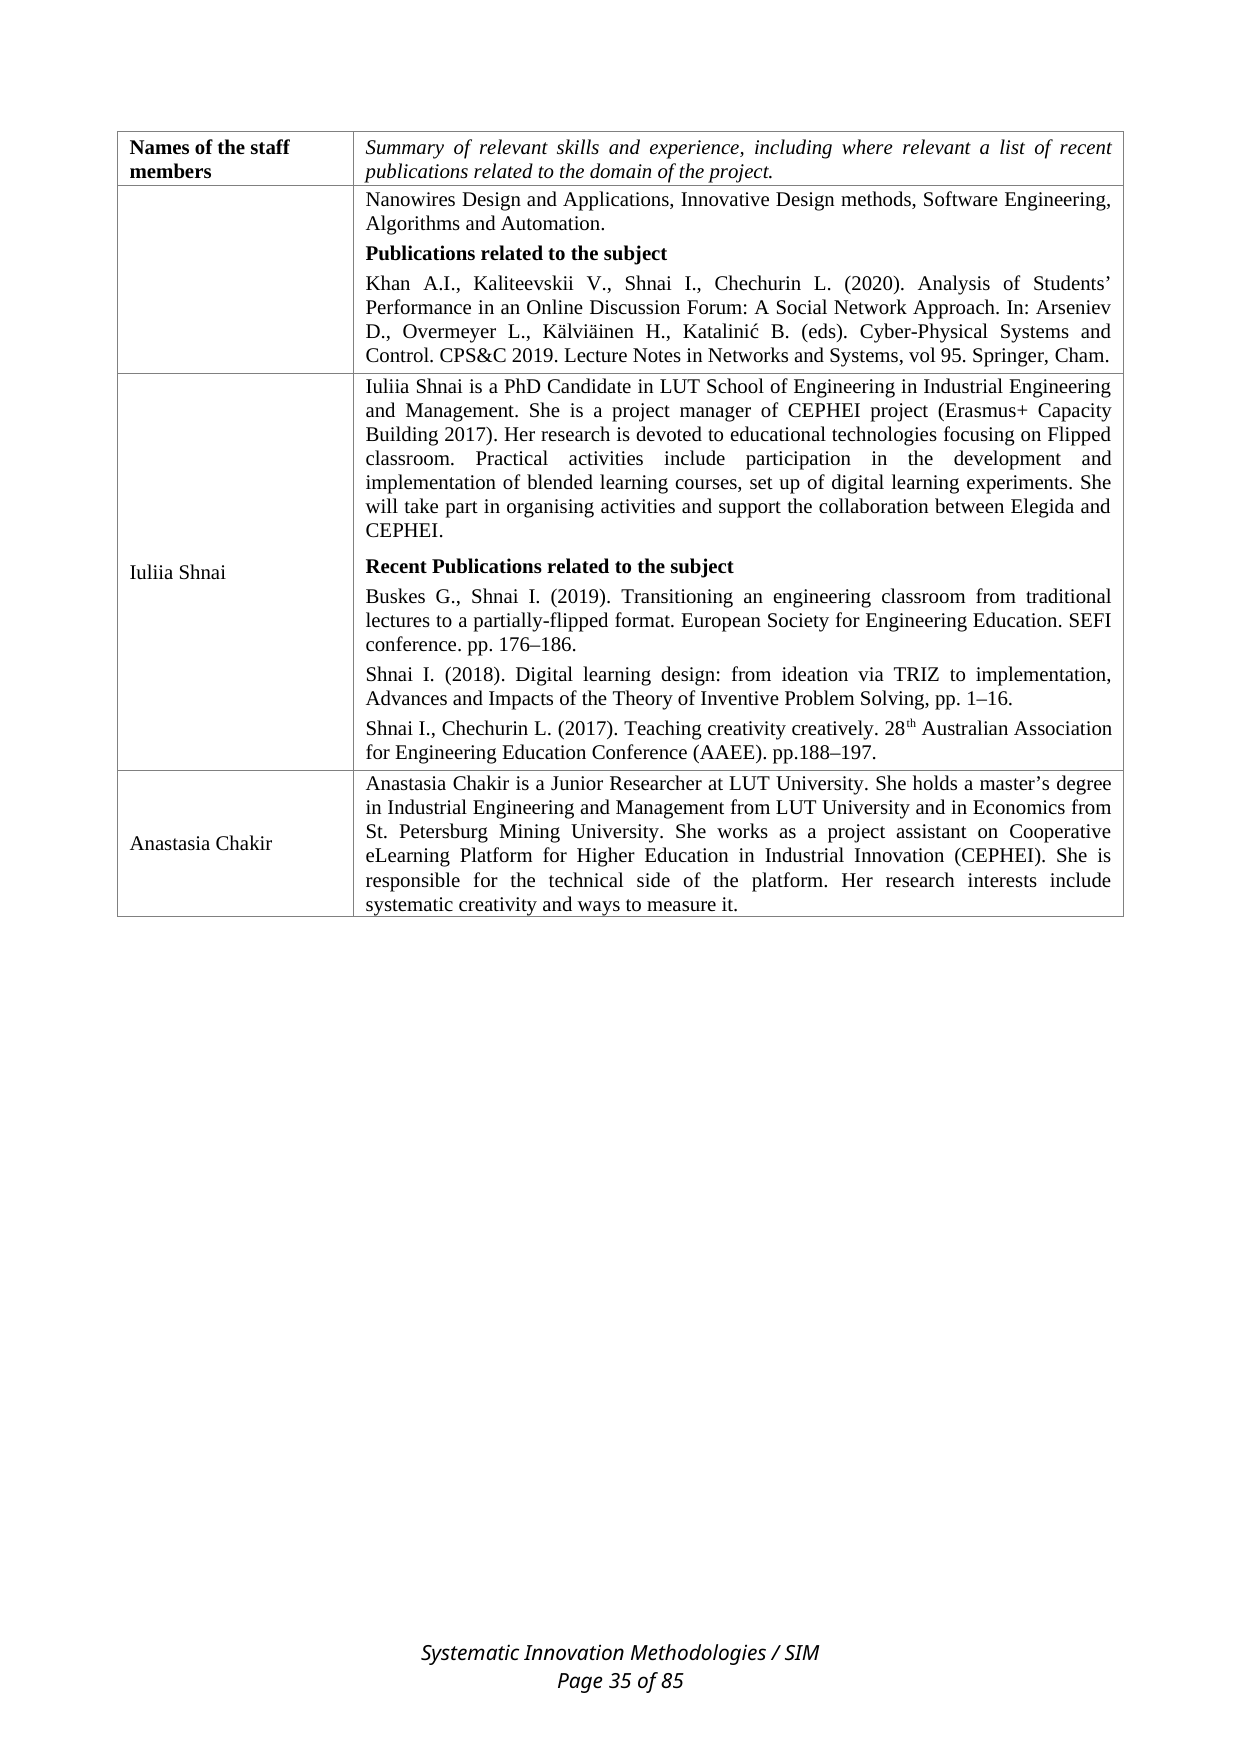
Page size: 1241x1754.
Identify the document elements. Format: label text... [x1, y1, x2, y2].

table_cell Anastasia Chakir [118, 771, 353, 916]
table_cell Iuliia Shnai [118, 374, 353, 770]
table_cell Iuliia Shnai is a PhD Candidate in LUT School of Engineering in Industrial Engineering and Management. She is a project manager of CEPHEI project (Erasmus+ Capacity Building 2017). Her research is devoted to educational technologies focusing on Flipped classroom. Practical activities include participation in the development and implementation of blended learning courses, set up of digital learning experiments. She will take part in organising activities and support the collaboration between Elegida and CEPHEI. Recent Publications related to the subject Buskes G., Shnai I. (2019). Transitioning an engineering classroom from traditional lectures to a partially-flipped format. European Society for Engineering Education. SEFI conference. pp. 176–186. Shnai I. (2018). Digital learning design: from ideation via TRIZ to implementation, Advances and Impacts of the Theory of Inventive Problem Solving, pp. 1–16. Shnai I., Chechurin L. (2017). Teaching creativity creatively. 28th Australian Association for Engineering Education Conference (AAEE). pp.188–197. [354, 374, 1123, 770]
table_header Summary of relevant skills and experience, including where relevant a list of recent publications related to the domain of the project. [354, 132, 1123, 185]
table_cell Nanowires Design and Applications, Innovative Design methods, Software Engineering, Algorithms and Automation. Publications related to the subject Khan A.I., Kaliteevskii V., Shnai I., Chechurin L. (2020). Analysis of Students’ Performance in an Online Discussion Forum: A Social Network Approach. In: Arseniev D., Overmeyer L., Kälviäinen H., Katalinić B. (eds). Cyber-Physical Systems and Control. CPS&C 2019. Lecture Notes in Networks and Systems, vol 95. Springer, Cham. [354, 186, 1123, 373]
table_cell Anastasia Chakir is a Junior Researcher at LUT University. She holds a master’s degree in Industrial Engineering and Management from LUT University and in Economics from St. Petersburg Mining University. She works as a project assistant on Cooperative eLearning Platform for Higher Education in Industrial Innovation (CEPHEI). She is responsible for the technical side of the platform. Her research interests include systematic creativity and ways to measure it. [354, 771, 1123, 916]
table_header Names of the staff members [118, 132, 353, 185]
table_cell [118, 186, 353, 373]
